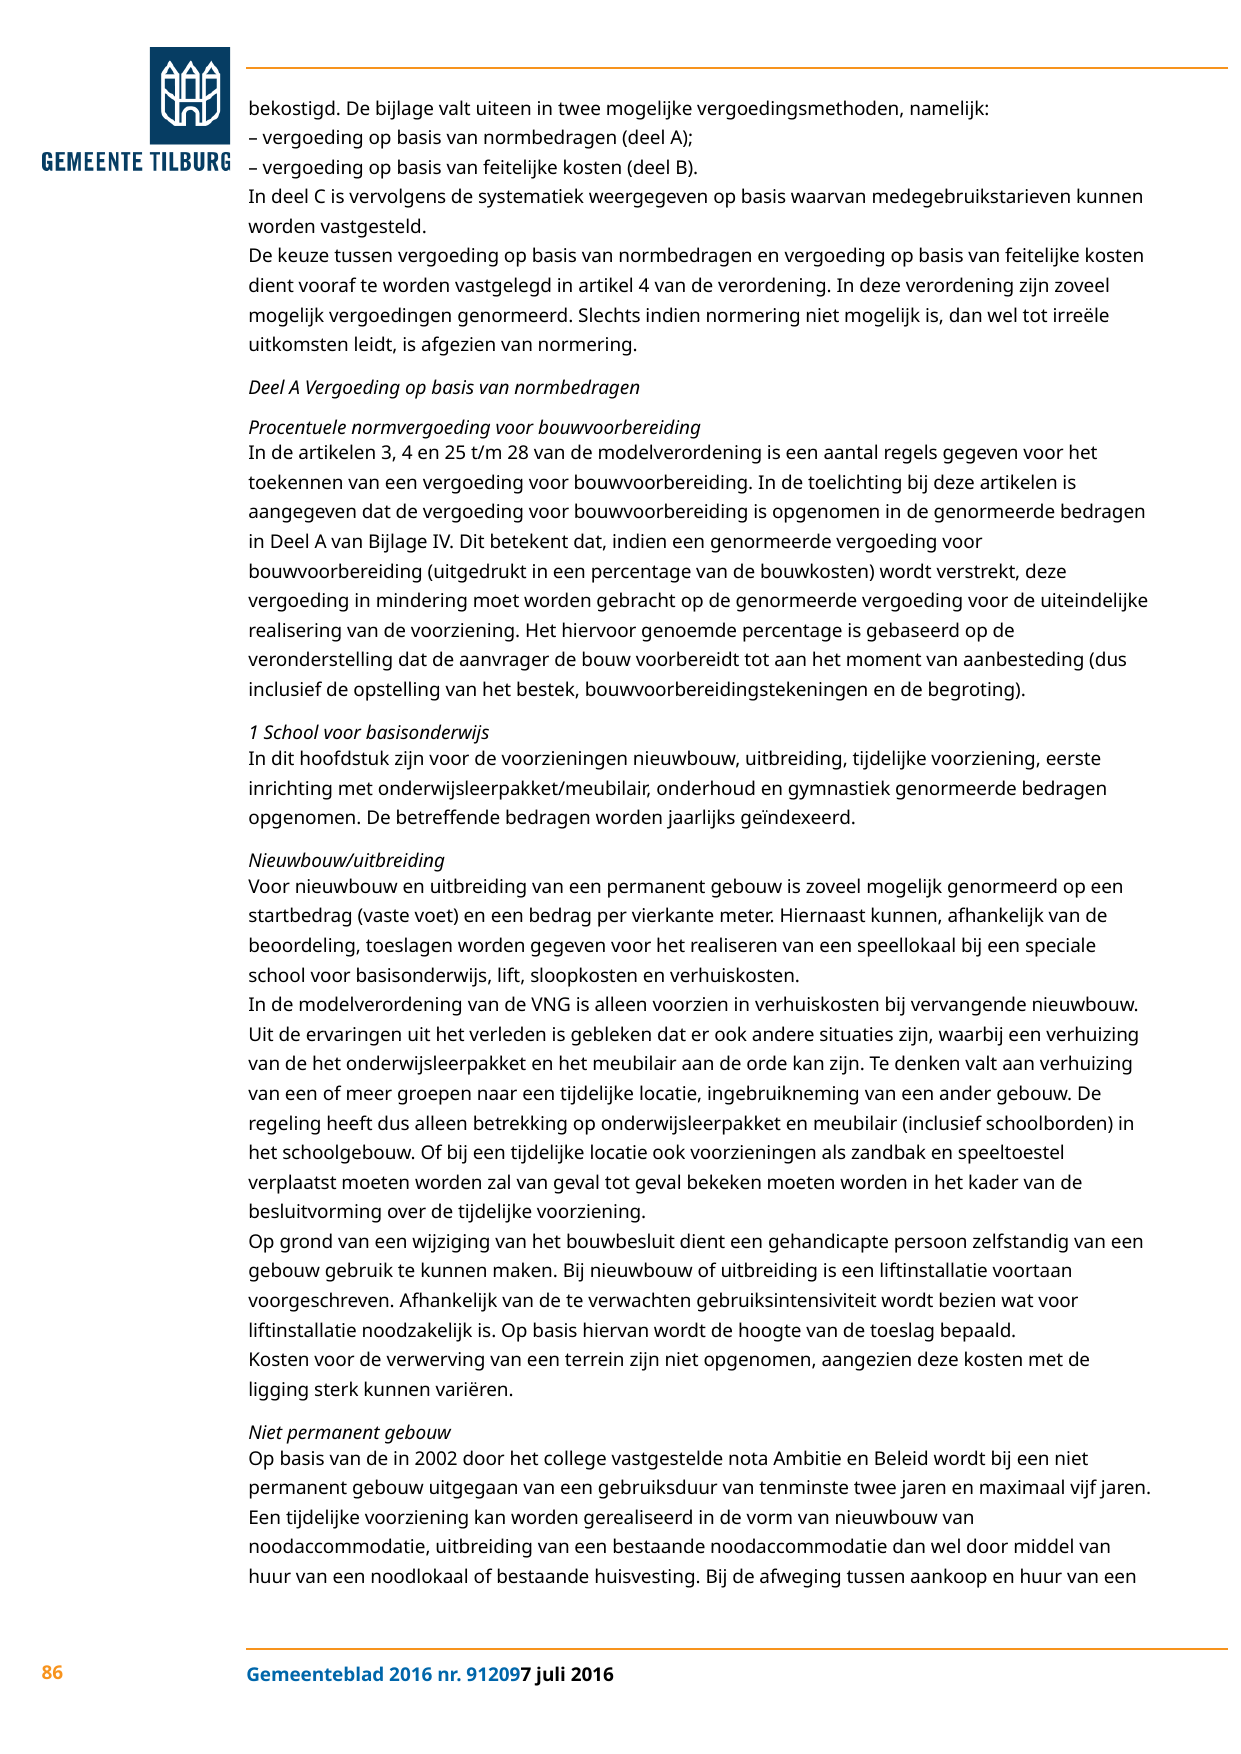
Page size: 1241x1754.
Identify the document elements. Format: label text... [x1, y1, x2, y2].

text – vergoeding op basis van normbedragen (deel A); [248, 124, 1152, 150]
text 1 School voor basisonderwijs [248, 719, 1152, 745]
text In de artikelen 3, 4 en 25 t/m 28 van de modelverordening is een aantal regels gegeven voor het toekennen van een vergoeding voor bouwvoorbereiding. In de toelichting bij deze artikelen is aangegeven dat de vergoeding voor bouwvoorbereiding is opgenomen in de genormeerde bedragen in Deel A van Bijlage IV. Dit betekent dat, indien een genormeerde vergoeding voor bouwvoorbereiding (uitgedrukt in een percentage van de bouwkosten) wordt verstrekt, deze vergoeding in mindering moet worden gebracht op de genormeerde vergoeding voor de uiteindelijke realisering van de voorziening. Het hiervoor genoemde percentage is gebaseerd op de veronderstelling dat de aanvrager de bouw voorbereidt tot aan het moment van aanbesteding (dus inclusief de opstelling van het bestek, bouwvoorbereidingstekeningen en de begroting). [248, 439, 1152, 702]
text Nieuwbouw/uitbreiding [248, 847, 1152, 873]
text bekostigd. De bijlage valt uiteen in twee mogelijke vergoedingsmethoden, namelijk: [248, 95, 1152, 121]
text Deel A Vergoeding op basis van normbedragen [248, 374, 1152, 400]
text Procentuele normvergoeding voor bouwvoorbereiding [248, 414, 1152, 439]
text Kosten voor de verwerving van een terrein zijn niet opgenomen, aangezien deze kosten met de ligging sterk kunnen variëren. [248, 1346, 1152, 1402]
text In de modelverordening van de VNG is alleen voorzien in verhuiskosten bij vervangende nieuwbouw. Uit de ervaringen uit het verleden is gebleken dat er ook andere situaties zijn, waarbij een verhuizing van de het onderwijsleerpakket en het meubilair aan de orde kan zijn. Te denken valt aan verhuizing van een of meer groepen naar een tijdelijke locatie, ingebruikneming van een ander gebouw. De regeling heeft dus alleen betrekking op onderwijsleerpakket en meubilair (inclusief schoolborden) in het schoolgebouw. Of bij een tijdelijke locatie ook voorzieningen als zandbak en speeltoestel verplaatst moeten worden zal van geval tot geval bekeken moeten worden in het kader van de besluitvorming over de tijdelijke voorziening. [248, 991, 1152, 1224]
picture [41, 47, 231, 172]
text Een tijdelijke voorziening kan worden gerealiseerd in de vorm van nieuwbouw van noodaccommodatie, uitbreiding van een bestaande noodaccommodatie dan wel door middel van huur van een noodlokaal of bestaande huisvesting. Bij de afweging tussen aankoop en huur van een [248, 1504, 1152, 1589]
text In deel C is vervolgens de systematiek weergegeven op basis waarvan medegebruikstarieven kunnen worden vastgesteld. [248, 183, 1152, 239]
text – vergoeding op basis van feitelijke kosten (deel B). [248, 154, 1152, 180]
text Voor nieuwbouw en uitbreiding van een permanent gebouw is zoveel mogelijk genormeerd op een startbedrag (vaste voet) en een bedrag per vierkante meter. Hiernaast kunnen, afhankelijk van de beoordeling, toeslagen worden gegeven voor het realiseren van een speellokaal bij een speciale school voor basisonderwijs, lift, sloopkosten en verhuiskosten. [248, 873, 1152, 988]
text Op basis van de in 2002 door het college vastgestelde nota Ambitie en Beleid wordt bij een niet permanent gebouw uitgegaan van een gebruiksduur van tenminste twee jaren en maximaal vijf jaren. [248, 1445, 1152, 1500]
text Niet permanent gebouw [248, 1419, 1152, 1445]
text In dit hoofdstuk zijn voor de voorzieningen nieuwbouw, uitbreiding, tijdelijke voorziening, eerste inrichting met onderwijsleerpakket/meubilair, onderhoud en gymnastiek genormeerde bedragen opgenomen. De betreffende bedragen worden jaarlijks geïndexeerd. [248, 745, 1152, 830]
text De keuze tussen vergoeding op basis van normbedragen en vergoeding op basis van feitelijke kosten dient vooraf te worden vastgelegd in artikel 4 van de verordening. In deze verordening zijn zoveel mogelijk vergoedingen genormeerd. Slechts indien normering niet mogelijk is, dan wel tot irreële uitkomsten leidt, is afgezien van normering. [248, 243, 1152, 357]
text Op grond van een wijziging van het bouwbesluit dient een gehandicapte persoon zelfstandig van een gebouw gebruik te kunnen maken. Bij nieuwbouw of uitbreiding is een liftinstallatie voortaan voorgeschreven. Afhankelijk van de te verwachten gebruiksintensiviteit wordt bezien wat voor liftinstallatie noodzakelijk is. Op basis hiervan wordt de hoogte van de toeslag bepaald. [248, 1228, 1152, 1343]
